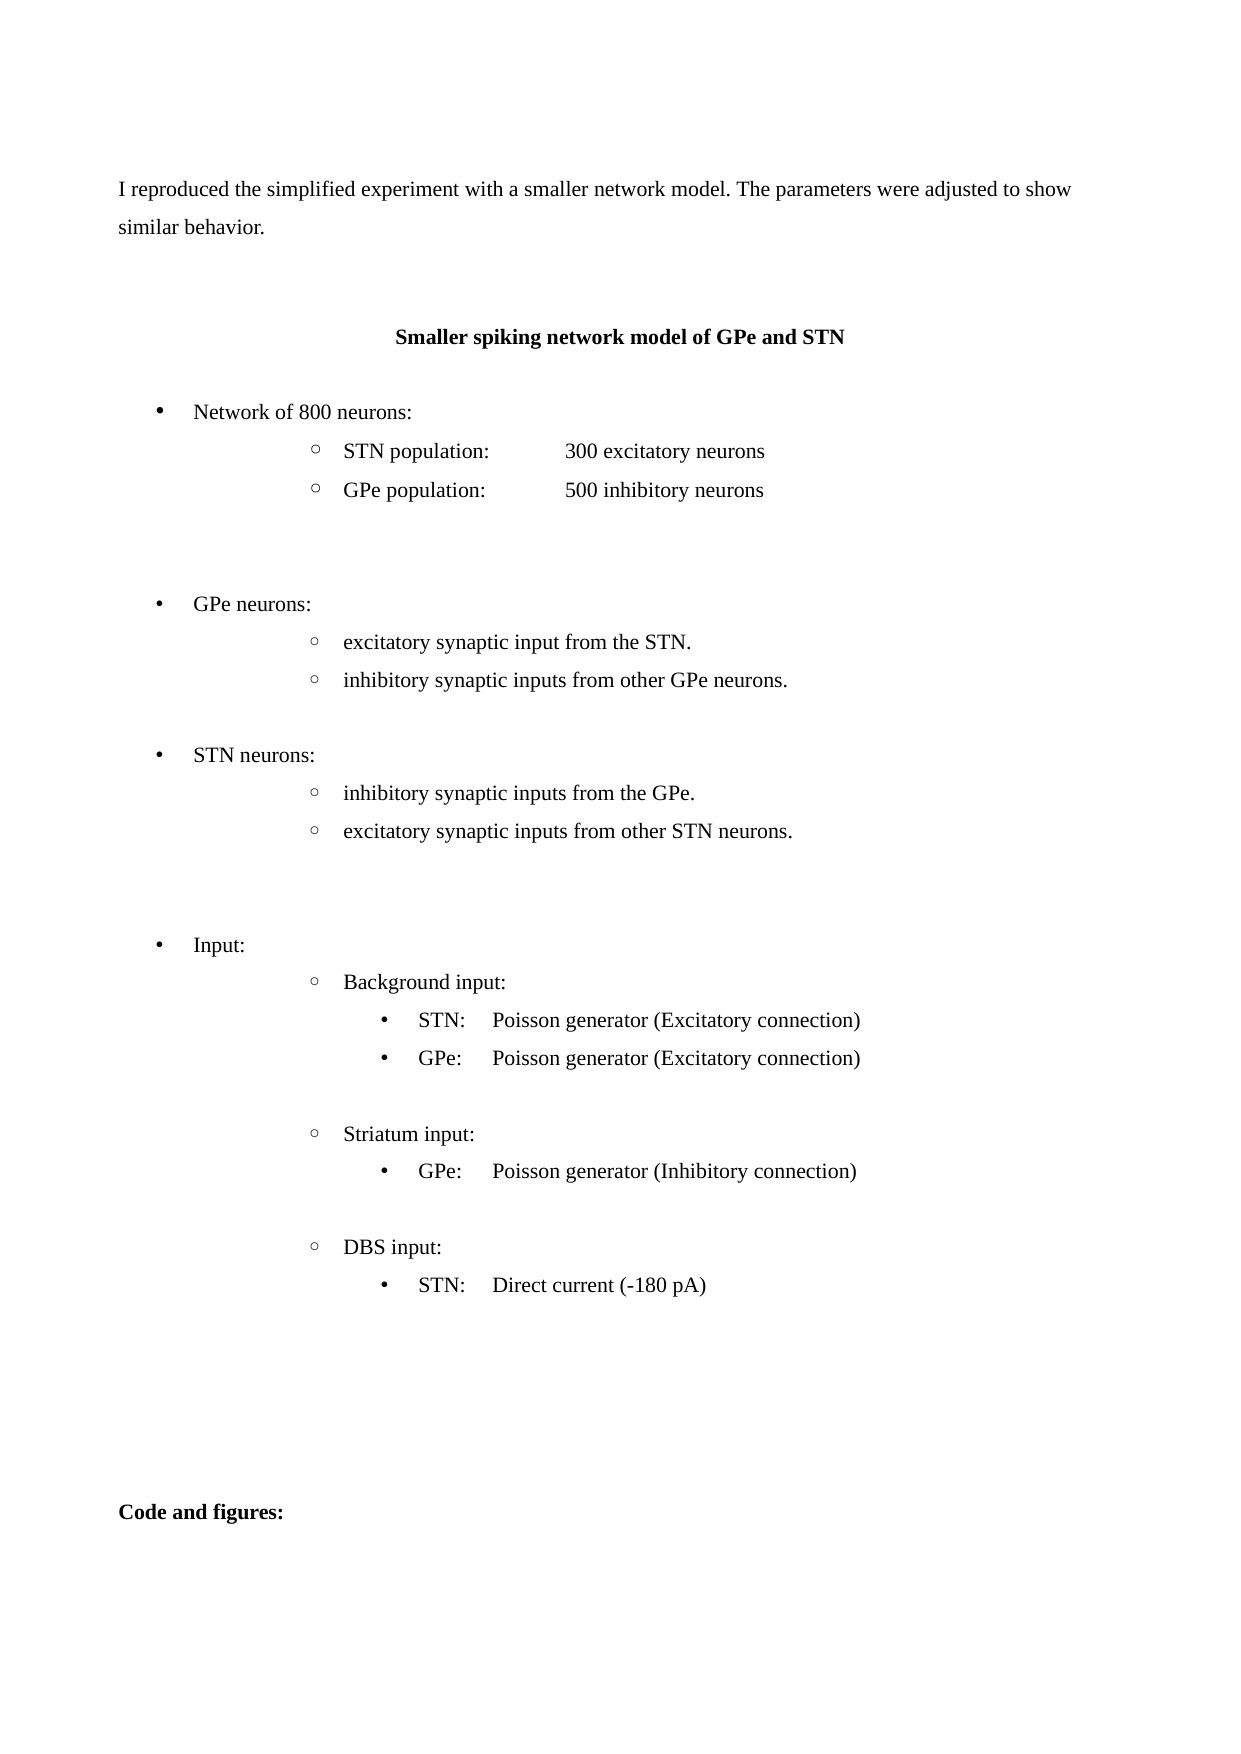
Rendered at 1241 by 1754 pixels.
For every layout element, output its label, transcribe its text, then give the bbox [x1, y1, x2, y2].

text Code and figures: [118, 1499, 1122, 1524]
list GPe: Poisson generator (Excitatory connection) [381, 1045, 1122, 1070]
text Smaller spiking network model of GPe and STN [118, 324, 1122, 349]
list excitatory synaptic inputs from other STN neurons. [306, 818, 1122, 843]
list Background input: [306, 969, 1122, 994]
list excitatory synaptic input from the STN. [306, 629, 1122, 654]
list STN: Poisson generator (Excitatory connection) [381, 1007, 1122, 1032]
list Striatum input: [306, 1121, 1122, 1146]
list DBS input: [306, 1234, 1122, 1259]
list inhibitory synaptic inputs from other GPe neurons. [306, 667, 1122, 692]
list GPe: Poisson generator (Inhibitory connection) [381, 1158, 1122, 1184]
list STN neurons: [156, 742, 1122, 768]
list GPe population: 500 inhibitory neurons [306, 477, 1122, 503]
list inhibitory synaptic inputs from the GPe. [306, 780, 1122, 806]
list GPe neurons: [156, 591, 1122, 616]
list STN: Direct current (-180 pA) [381, 1272, 1122, 1297]
text I reproduced the simplified experiment with a smaller network model. The parameters were adjusted to show similar behavior. [118, 176, 1122, 239]
list Input: [156, 932, 1122, 957]
list STN population: 300 excitatory neurons [306, 438, 1122, 464]
list Network of 800 neurons: [156, 399, 1122, 425]
